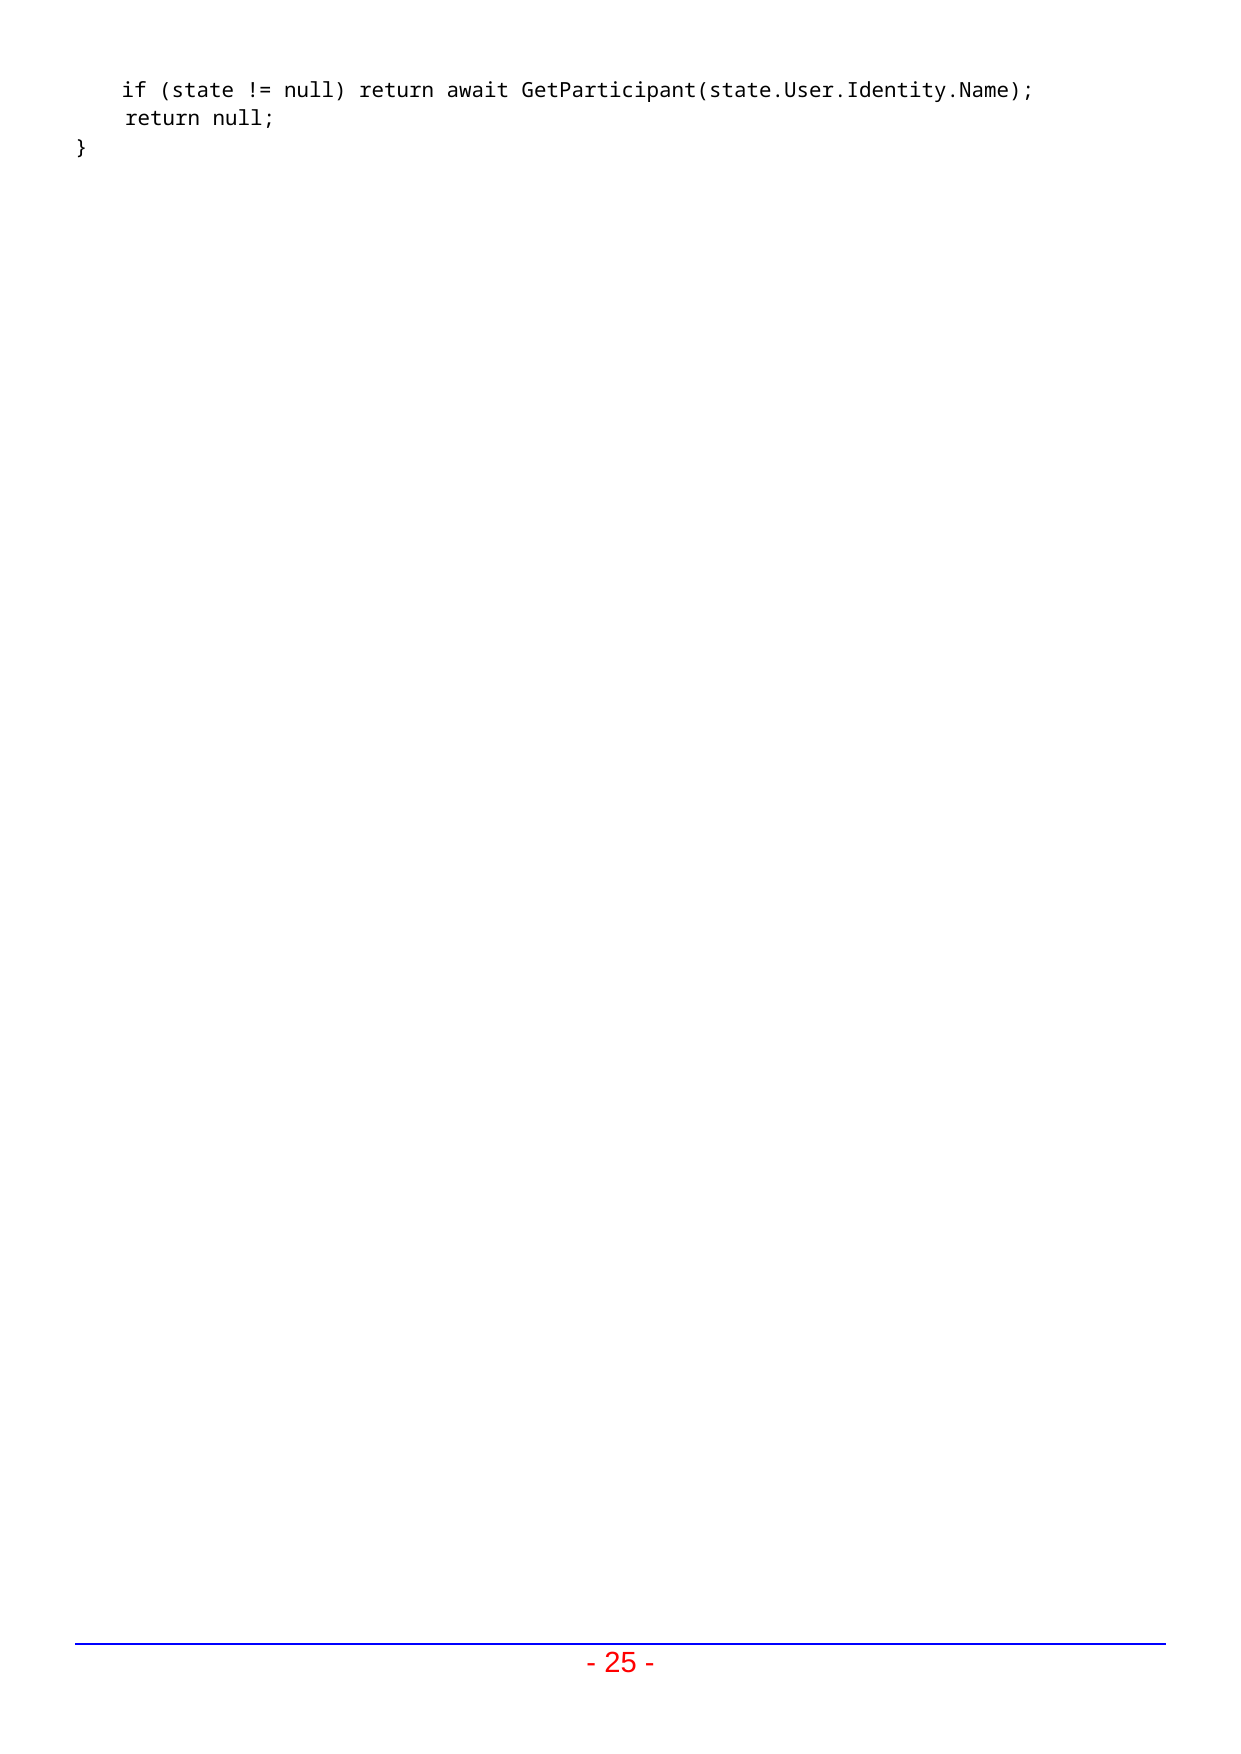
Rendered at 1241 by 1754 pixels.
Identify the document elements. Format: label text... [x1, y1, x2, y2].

text if (state != null) return await GetParticipant(state.User.Identity.Name); [75, 75, 1166, 103]
text return null; [75, 103, 1166, 132]
text } [75, 132, 1166, 160]
